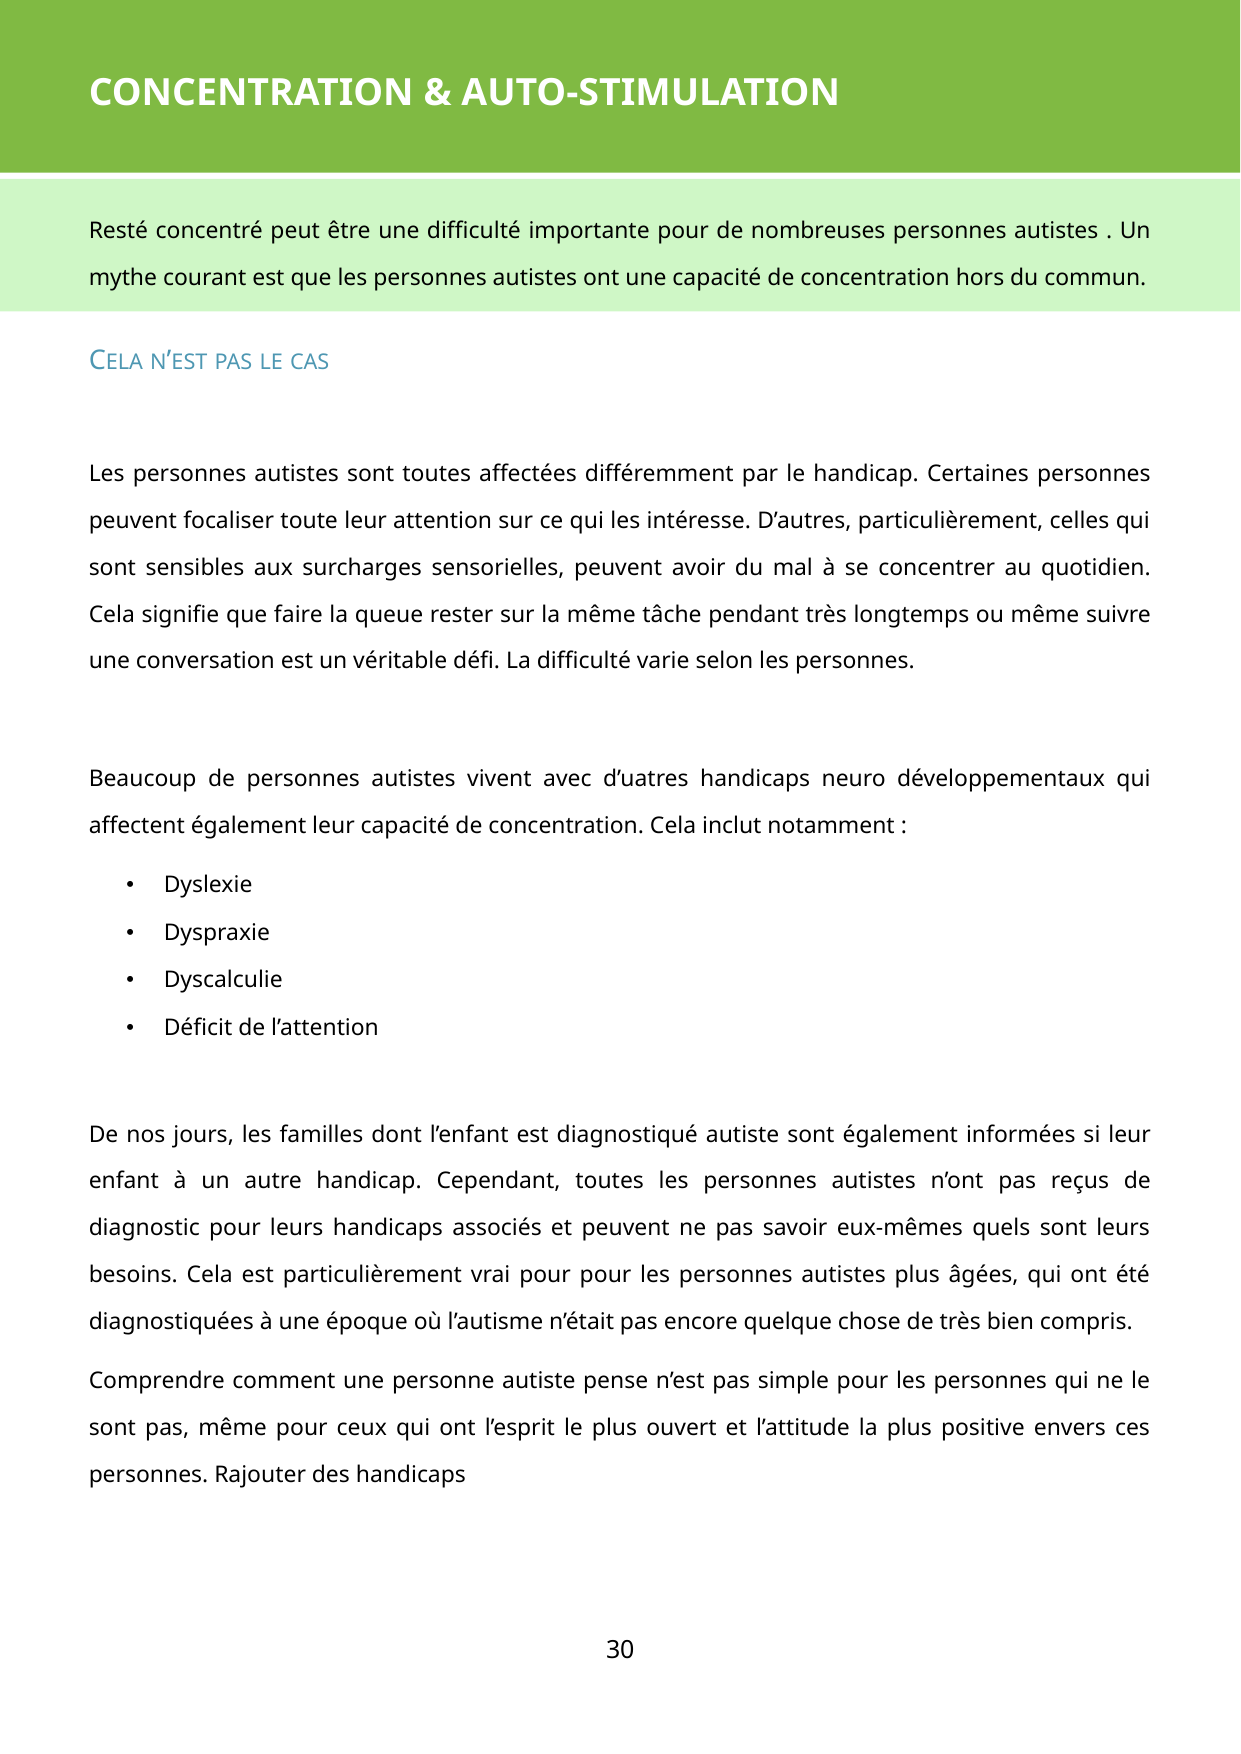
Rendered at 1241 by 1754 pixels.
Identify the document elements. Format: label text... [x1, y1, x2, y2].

list Déficit de l’attention [126, 1011, 1152, 1042]
text Beaucoup de personnes autistes vivent avec d’uatres handicaps neuro développementaux qui affectent également leur capacité de concentration. Cela inclut notamment : [88, 762, 1152, 840]
text Les personnes autistes sont toutes affectées différemment par le handicap. Certaines personnes peuvent focaliser toute leur attention sur ce qui les intéresse. D’autres, particulièrement, celles qui sont sensibles aux surcharges sensorielles, peuvent avoir du mal à se concentrer au quotidien. Cela signifie que faire la queue rester sur la même tâche pendant très longtemps ou même suivre une conversation est un véritable défi. La difficulté varie selon les personnes. [88, 457, 1152, 676]
text De nos jours, les familles dont l’enfant est diagnostiqué autiste sont également informées si leur enfant à un autre handicap. Cependant, toutes les personnes autistes n’ont pas reçus de diagnostic pour leurs handicaps associés et peuvent ne pas savoir eux-mêmes quels sont leurs besoins. Cela est particulièrement vrai pour pour les personnes autistes plus âgées, qui ont été diagnostiquées à une époque où l’autisme n’était pas encore quelque chose de très bien compris. [88, 1118, 1152, 1336]
subtitle Cela n’est pas le cas [88, 341, 1152, 377]
list Dyspraxie [126, 915, 1152, 947]
list Dyslexie [126, 868, 1152, 899]
text Comprendre comment une personne autiste pense n’est pas simple pour les personnes qui ne le sont pas, même pour ceux qui ont l’esprit le plus ouvert et l’attitude la plus positive envers ces personnes. Rajouter des handicaps [88, 1364, 1152, 1489]
list Dyscalculie [126, 963, 1152, 994]
